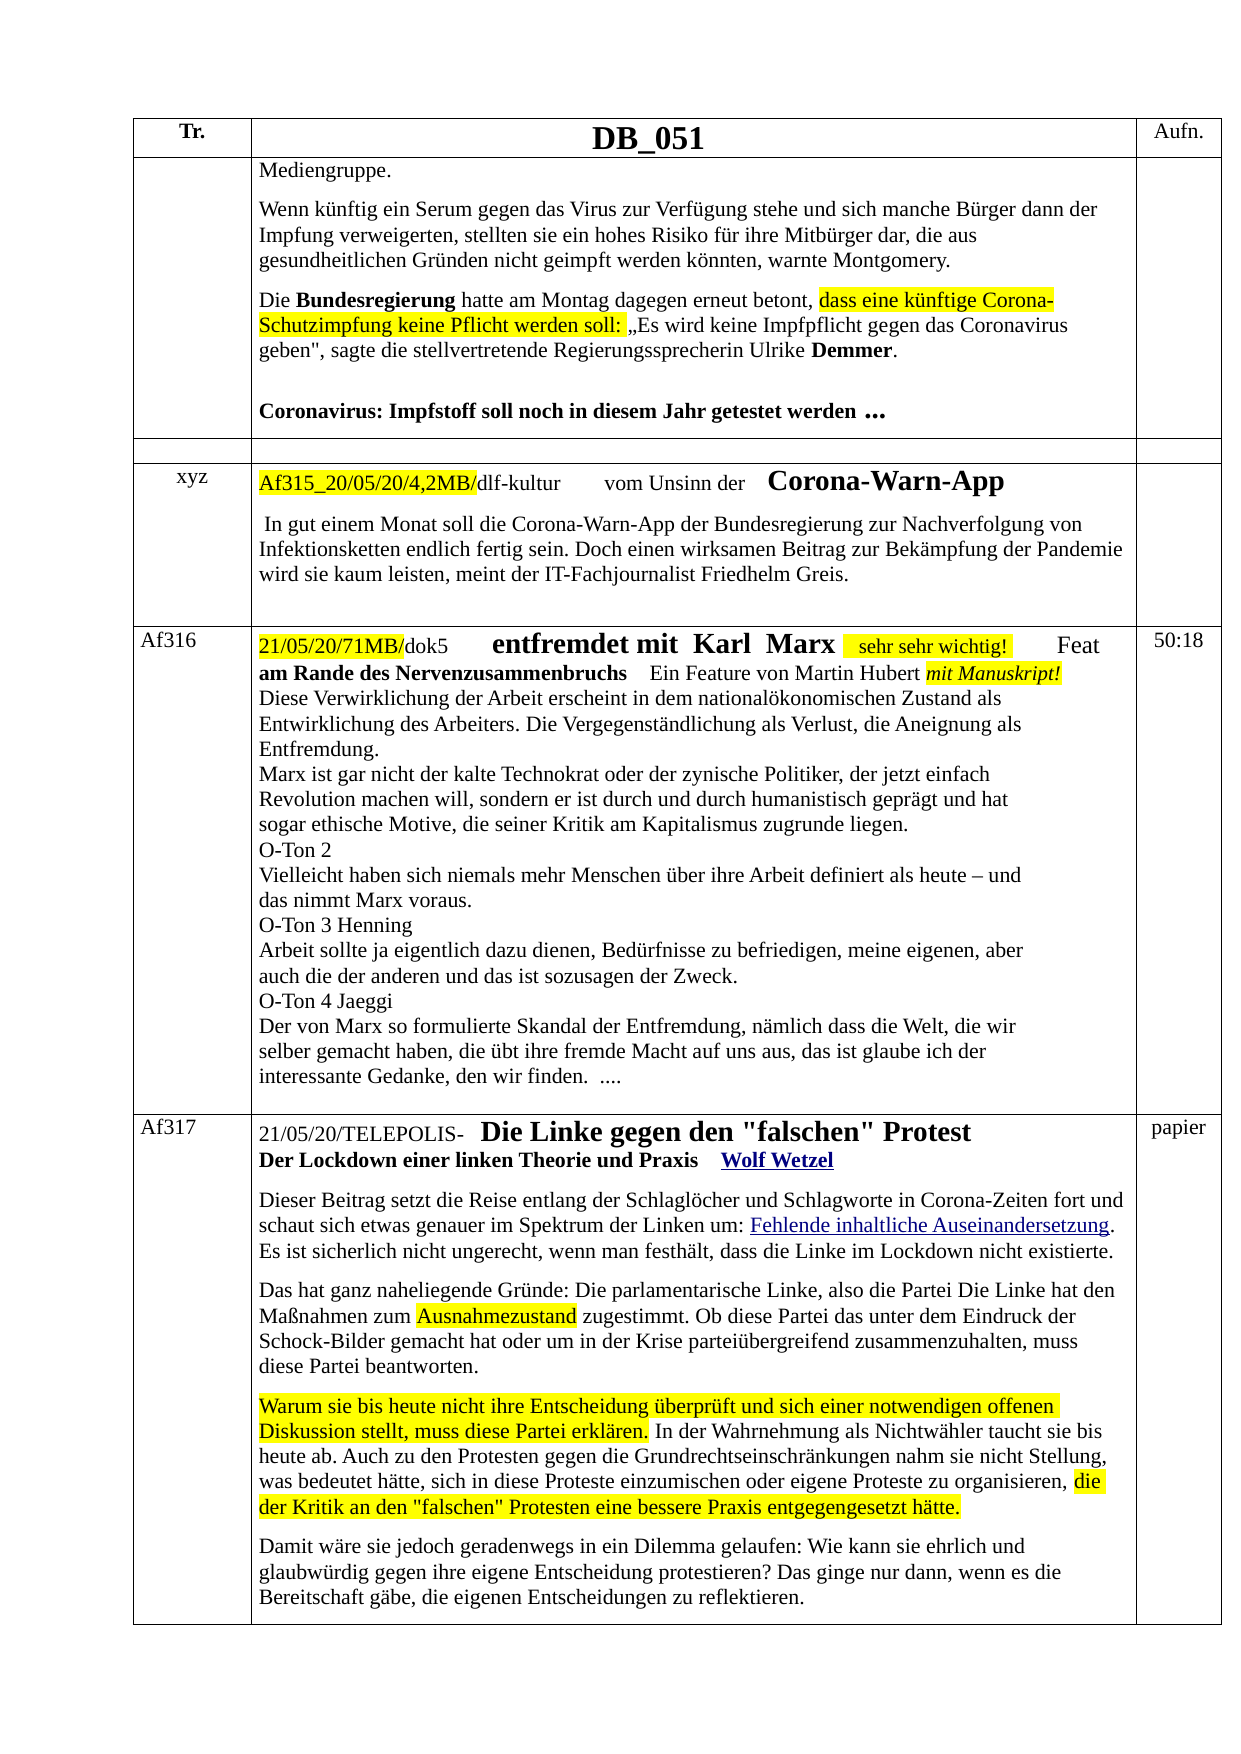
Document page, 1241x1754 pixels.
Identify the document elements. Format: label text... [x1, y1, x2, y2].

table_cell 21/05/20/TELEPOLIS- Die Linke gegen den "falschen" Protest Der Lockdown einer linken Theorie und Praxis Wolf Wetzel Dieser Beitrag setzt die Reise entlang der Schlaglöcher und Schlagworte in Corona-Zeiten fort und schaut sich etwas genauer im Spektrum der Linken um: Fehlende inhaltliche Auseinandersetzung. Es ist sicherlich nicht ungerecht, wenn man festhält, dass die Linke im Lockdown nicht existierte. Das hat ganz naheliegende Gründe: Die parlamentarische Linke, also die Partei Die Linke hat den Maßnahmen zum Ausnahmezustand zugestimmt. Ob diese Partei das unter dem Eindruck der Schock-Bilder gemacht hat oder um in der Krise parteiübergreifend zusammenzuhalten, muss diese Partei beantworten. Warum sie bis heute nicht ihre Entscheidung überprüft und sich einer notwendigen offenen Diskussion stellt, muss diese Partei erklären. In der Wahrnehmung als Nichtwähler taucht sie bis heute ab. Auch zu den Protesten gegen die Grundrechtseinschränkungen nahm sie nicht Stellung, was bedeutet hätte, sich in diese Proteste einzumischen oder eigene Proteste zu organisieren, die der Kritik an den "falschen" Protesten eine bessere Praxis entgegengesetzt hätte. Damit wäre sie jedoch geradenwegs in ein Dilemma gelaufen: Wie kann sie ehrlich und glaubwürdig gegen ihre eigene Entscheidung protestieren? Das ginge nur dann, wenn es die Bereitschaft gäbe, die eigenen Entscheidungen zu reflektieren. [252, 1115, 1136, 1624]
table_cell xyz [134, 464, 251, 626]
table_cell papier [1137, 1115, 1221, 1624]
table_cell Mediengruppe. Wenn künftig ein Serum gegen das Virus zur Verfügung stehe und sich manche Bürger dann der Impfung verweigerten, stellten sie ein hohes Risiko für ihre Mitbürger dar, die aus gesundheitlichen Gründen nicht geimpft werden könnten, warnte Montgomery. Die Bundesregierung hatte am Montag dagegen erneut betont, dass eine künftige Corona-Schutzimpfung keine Pflicht werden soll: „Es wird keine Impfpflicht gegen das Coronavirus geben", sagte die stellvertretende Regierungssprecherin Ulrike Demmer. Coronavirus: Impfstoff soll noch in diesem Jahr getestet werden ... [252, 158, 1136, 437]
table_header Aufn. [1137, 119, 1221, 157]
table_cell [134, 439, 251, 463]
table_cell Af317 [134, 1115, 251, 1624]
table_cell 50:18 [1137, 627, 1221, 1114]
table_cell [1137, 158, 1221, 437]
table_cell [252, 439, 1136, 463]
table_header DB_051 [252, 119, 1136, 157]
table_cell [134, 158, 251, 437]
table_cell Af315_20/05/20/4,2MB/dlf-kultur vom Unsinn der Corona-Warn-App In gut einem Monat soll die Corona-Warn-App der Bundesregierung zur Nachverfolgung von Infektionsketten endlich fertig sein. Doch einen wirksamen Beitrag zur Bekämpfung der Pandemie wird sie kaum leisten, meint der IT-Fachjournalist Friedhelm Greis. [252, 464, 1136, 626]
table_cell Af316 [134, 627, 251, 1114]
table_header ­Tr. [134, 119, 251, 157]
table_cell [1137, 439, 1221, 463]
table_cell 21/05/20/71MB/dok5 entfremdet mit Karl Marx sehr sehr wichtig! Feat am Rande des Nervenzusammenbruchs Ein Feature von Martin Hubert mit Manuskript! Diese Verwirklichung der Arbeit erscheint in dem nationalökonomischen Zustand als Entwirklichung des Arbeiters. Die Vergegenständlichung als Verlust, die Aneignung als Entfremdung. Marx ist gar nicht der kalte Technokrat oder der zynische Politiker, der jetzt einfach Revolution machen will, sondern er ist durch und durch humanistisch geprägt und hat sogar ethische Motive, die seiner Kritik am Kapitalismus zugrunde liegen. O-Ton 2 Vielleicht haben sich niemals mehr Menschen über ihre Arbeit definiert als heute – und das nimmt Marx voraus. O-Ton 3 Henning Arbeit sollte ja eigentlich dazu dienen, Bedürfnisse zu befriedigen, meine eigenen, aber auch die der anderen und das ist sozusagen der Zweck. O-Ton 4 Jaeggi Der von Marx so formulierte Skandal der Entfremdung, nämlich dass die Welt, die wir selber gemacht haben, die übt ihre fremde Macht auf uns aus, das ist glaube ich der interessante Gedanke, den wir finden. .... [252, 627, 1136, 1114]
table_cell [1137, 464, 1221, 626]
